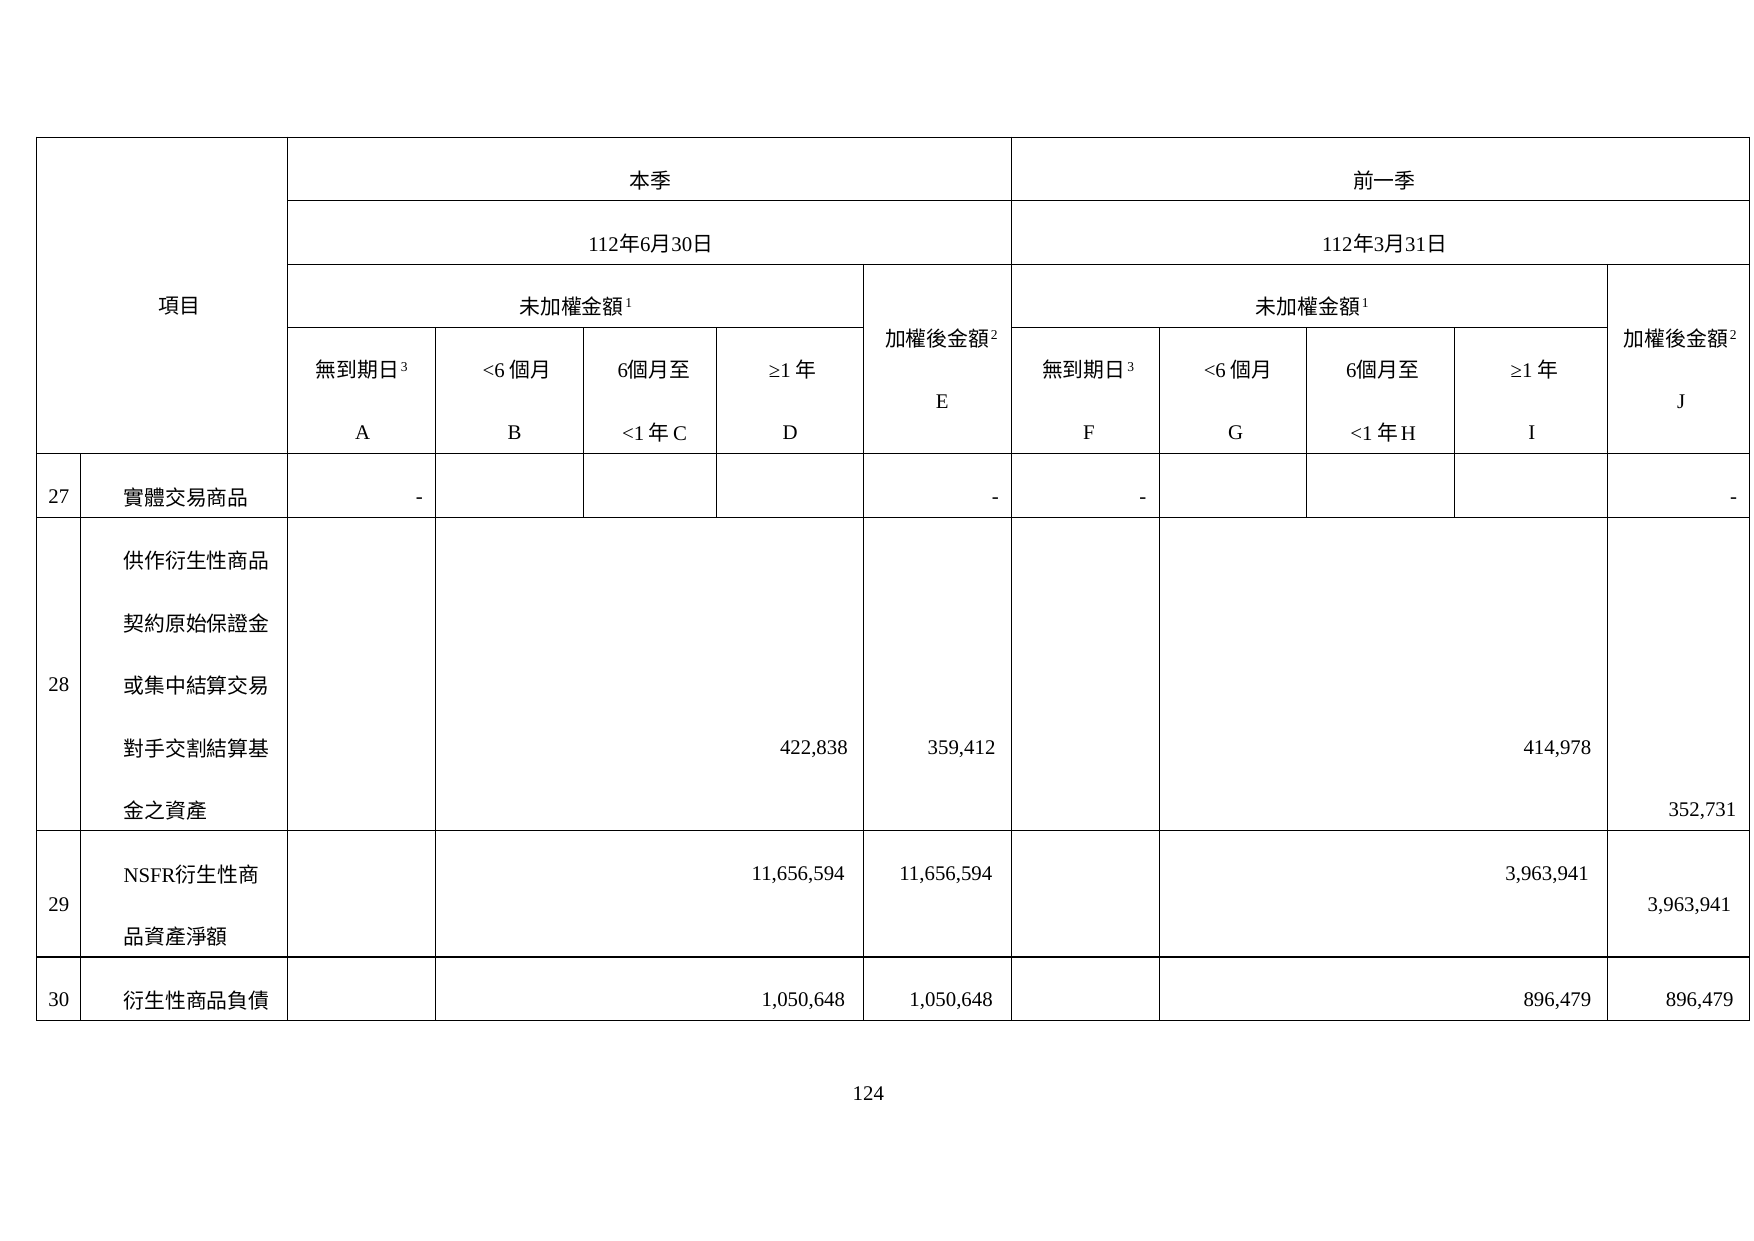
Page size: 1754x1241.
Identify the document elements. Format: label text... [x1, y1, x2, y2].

table_cell 加權後金額2 E [864, 265, 1011, 453]
table_cell [717, 454, 863, 517]
table_cell - [864, 454, 1011, 517]
table_header 前一季 [1012, 138, 1749, 200]
table_cell - [1012, 454, 1159, 517]
table_cell 29 [37, 831, 80, 956]
table_cell 衍生性商品負債 [81, 958, 287, 1020]
table_cell 6個月至 <1年H [1307, 328, 1454, 453]
table_cell [1012, 958, 1159, 1020]
table_cell 11,656,594 [864, 831, 1011, 956]
table_cell [1012, 831, 1159, 956]
table_cell 1,050,648 [864, 958, 1011, 1020]
table_cell 11,656,594 [436, 831, 863, 956]
table_cell ≥1年 I [1455, 328, 1607, 453]
table_cell 3,963,941 [1608, 831, 1749, 956]
table_cell [1307, 454, 1454, 517]
table_cell 112年6月30日 [288, 201, 1011, 264]
table_cell [288, 958, 435, 1020]
table_cell 27 [37, 454, 80, 517]
table_cell 供作衍生性商品契約原始保證金或集中結算交易對手交割結算基金之資產 [81, 518, 287, 830]
table_cell 112年3月31日 [1012, 201, 1749, 264]
table_cell [436, 454, 583, 517]
table_cell 實體交易商品 [81, 454, 287, 517]
table_cell 414,978 [1160, 518, 1607, 830]
table_cell 30 [37, 958, 80, 1020]
table_cell 1,050,648 [436, 958, 863, 1020]
table_cell 896,479 [1160, 958, 1607, 1020]
table_cell 28 [37, 518, 80, 830]
table_cell 無到期日3 A [288, 328, 435, 453]
table_cell <6個月 B [436, 328, 583, 453]
table_cell 359,412 [864, 518, 1011, 830]
table_cell 896,479 [1608, 958, 1749, 1020]
table_cell 無到期日3 F [1012, 328, 1159, 453]
table_cell 加權後金額2 J [1608, 265, 1749, 453]
table_cell 352,731 [1608, 518, 1749, 830]
table_cell 6個月至 <1年C [584, 328, 716, 453]
table_cell NSFR衍生性商品資產淨額 [81, 831, 287, 956]
table_cell [584, 454, 716, 517]
table_header 本季 [288, 138, 1011, 200]
table_cell [1012, 518, 1159, 830]
table_cell [288, 831, 435, 956]
table_cell 未加權金額1 [288, 265, 863, 327]
table_cell 未加權金額1 [1012, 265, 1607, 327]
table_cell [288, 518, 435, 830]
table_cell - [288, 454, 435, 517]
table_cell [1160, 454, 1306, 517]
table_cell ≥1年 D [717, 328, 863, 453]
table_header 項目 [37, 138, 287, 453]
table_cell - [1608, 454, 1749, 517]
table_cell [1455, 454, 1607, 517]
table_cell <6個月 G [1160, 328, 1306, 453]
table_cell 422,838 [436, 518, 863, 830]
table_cell 3,963,941 [1160, 831, 1607, 956]
